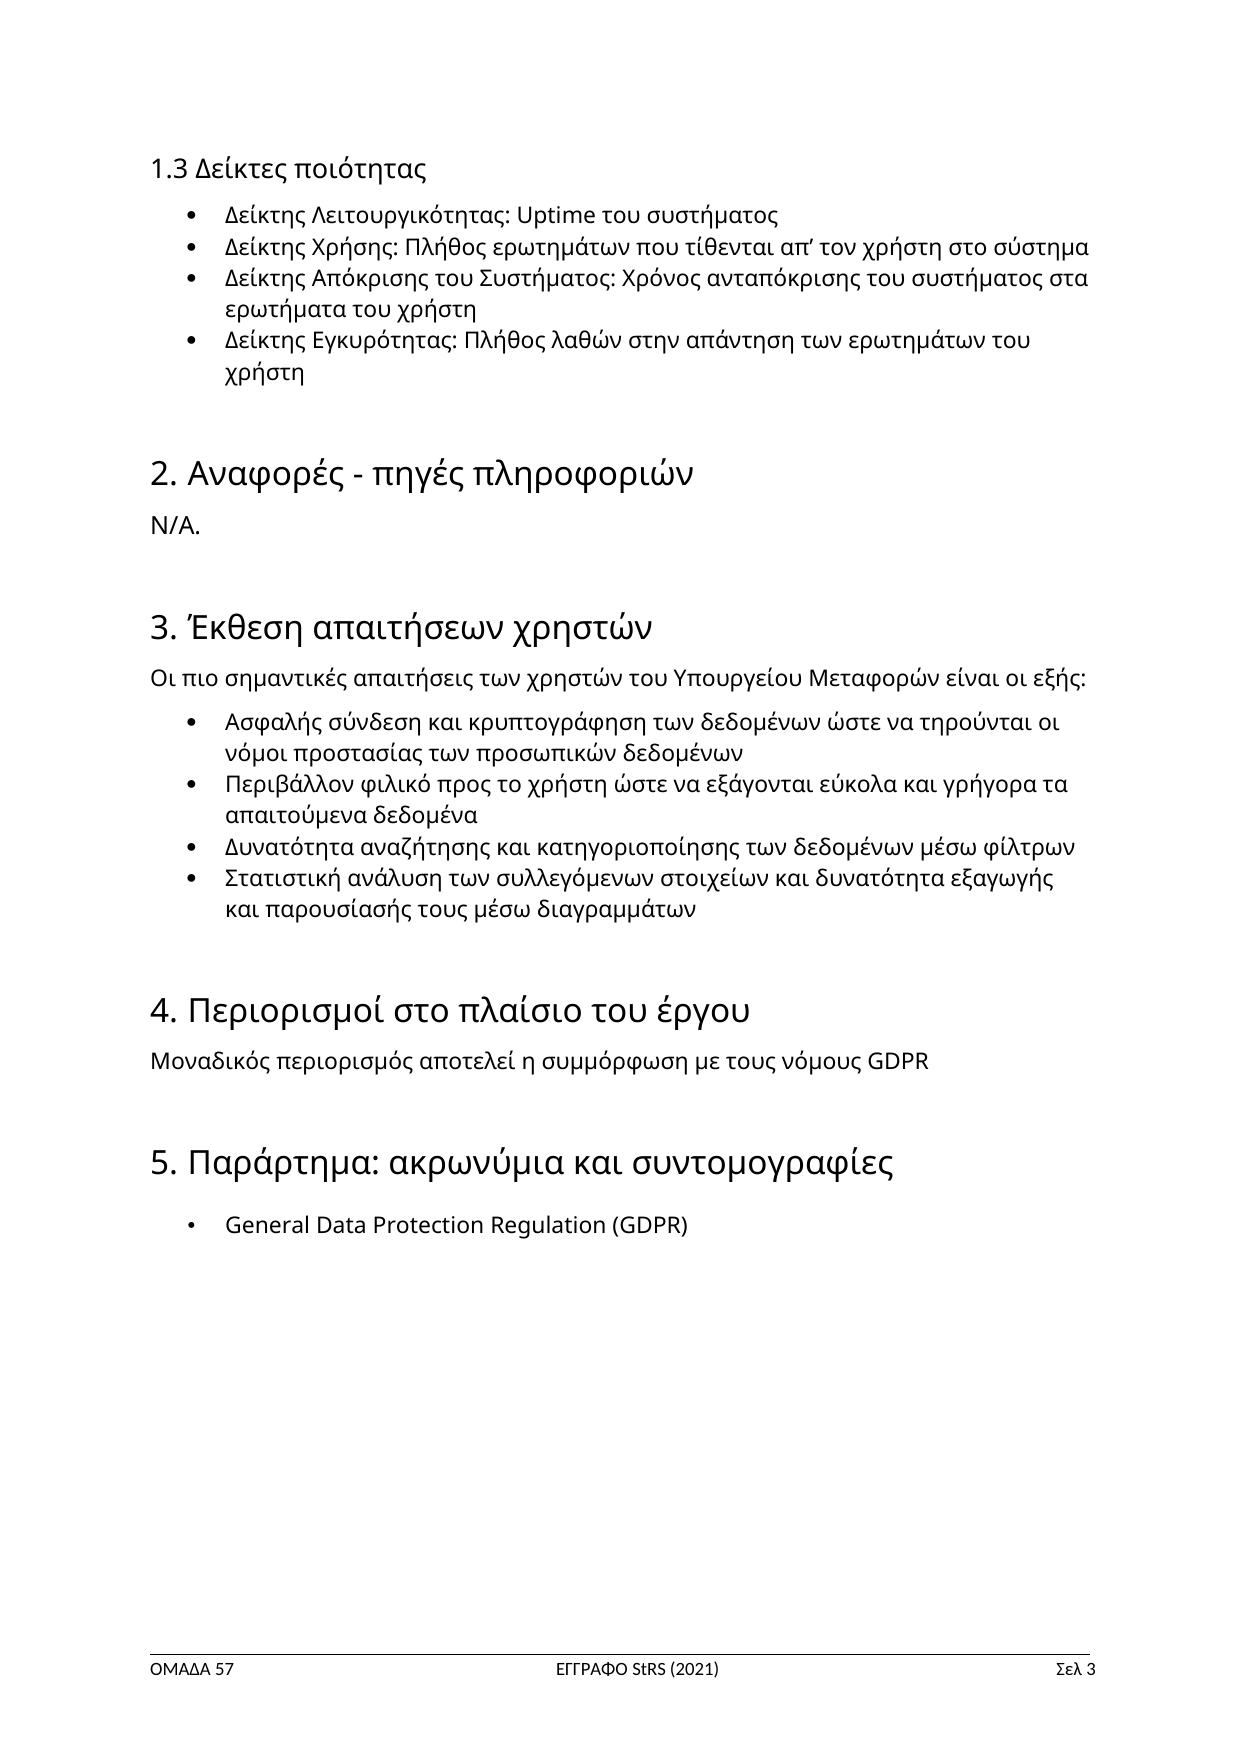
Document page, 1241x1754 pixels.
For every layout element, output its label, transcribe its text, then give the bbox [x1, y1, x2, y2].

list Δείκτης Εγκυρότητας: Πλήθος λαθών στην απάντηση των ερωτημάτων του χρήστη [187, 324, 1090, 387]
list Δυνατότητα αναζήτησης και κατηγοριοποίησης των δεδομένων μέσω φίλτρων [187, 831, 1090, 862]
text Οι πιο σημαντικές απαιτήσεις των χρηστών του Υπουργείου Μεταφορών είναι οι εξής: [150, 662, 1090, 693]
subtitle Αναφορές - πηγές πληροφοριών [150, 449, 1090, 495]
subtitle Έκθεση απαιτήσεων χρηστών [150, 604, 1090, 649]
text Μοναδικός περιορισμός αποτελεί η συμμόρφωση με τους νόμους GDPR [150, 1045, 1090, 1076]
text N/A. [150, 507, 1090, 541]
list Δείκτης Λειτουργικότητας: Uptime του συστήματος [187, 199, 1090, 231]
list Δείκτης Απόκρισης του Συστήματος: Χρόνος ανταπόκρισης του συστήματος στα ερωτήματα του χρήστη [187, 262, 1090, 324]
list Στατιστική ανάλυση των συλλεγόμενων στοιχείων και δυνατότητα εξαγωγής και παρουσίασής τους μέσω διαγραμμάτων [187, 862, 1090, 924]
list Ασφαλής σύνδεση και κρυπτογράφηση των δεδομένων ώστε να τηρούνται οι νόμοι προστασίας των προσωπικών δεδομένων [187, 706, 1090, 768]
subtitle Περιορισμοί στο πλαίσιο του έργου [150, 987, 1090, 1032]
list Περιβάλλον φιλικό προς το χρήστη ώστε να εξάγονται εύκολα και γρήγορα τα απαιτούμενα δεδομένα [187, 768, 1090, 831]
subtitle Παράρτημα: ακρωνύμια και συντομογραφίες [150, 1138, 1090, 1184]
subtitle 1.3 Δείκτες ποιότητας [150, 150, 1090, 187]
subtitle General Data Protection Regulation (GDPR) [187, 1209, 1090, 1240]
list Δείκτης Χρήσης: Πλήθος ερωτημάτων που τίθενται απ’ τον χρήστη στο σύστημα [187, 231, 1090, 262]
